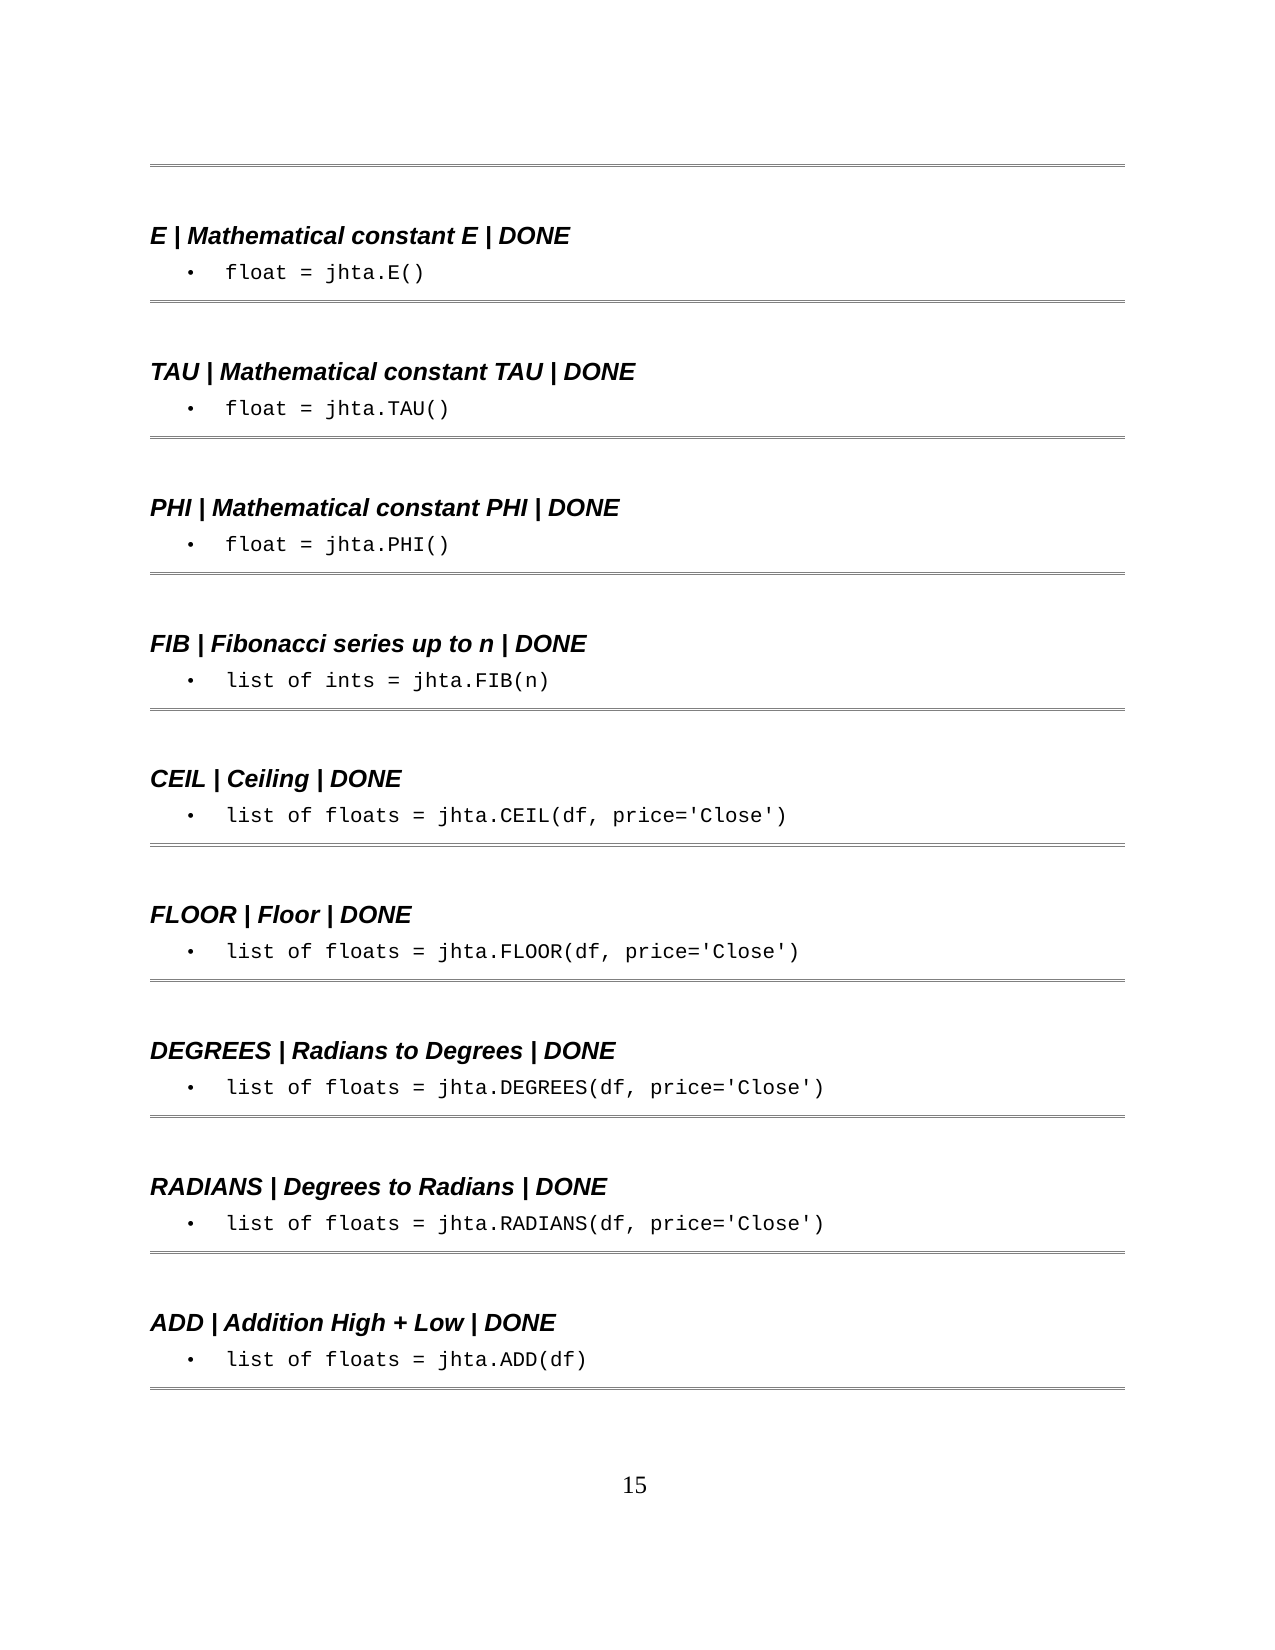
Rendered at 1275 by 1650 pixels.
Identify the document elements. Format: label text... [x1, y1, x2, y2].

subtitle RADIANS | Degrees to Radians | DONE [150, 1172, 1125, 1201]
list list of ints = jhta.FIB(n) [187, 670, 1125, 693]
list list of floats = jhta.RADIANS(df, price='Close') [187, 1213, 1125, 1237]
subtitle PHI | Mathematical constant PHI | DONE [150, 493, 1125, 521]
list float = jhta.PHI() [187, 534, 1125, 557]
subtitle E | Mathematical constant E | DONE [150, 221, 1125, 250]
subtitle DEGREES | Radians to Degrees | DONE [150, 1036, 1125, 1065]
subtitle ADD | Addition High + Low | DONE [150, 1308, 1125, 1336]
list float = jhta.TAU() [187, 398, 1125, 422]
list float = jhta.E() [187, 262, 1125, 286]
subtitle TAU | Mathematical constant TAU | DONE [150, 357, 1125, 386]
subtitle FIB | Fibonacci series up to n | DONE [150, 629, 1125, 657]
list list of floats = jhta.FLOOR(df, price='Close') [187, 941, 1125, 965]
subtitle FLOOR | Floor | DONE [150, 900, 1125, 929]
list list of floats = jhta.ADD(df) [187, 1349, 1125, 1372]
list list of floats = jhta.DEGREES(df, price='Close') [187, 1077, 1125, 1101]
subtitle CEIL | Ceiling | DONE [150, 764, 1125, 793]
list list of floats = jhta.CEIL(df, price='Close') [187, 806, 1125, 829]
